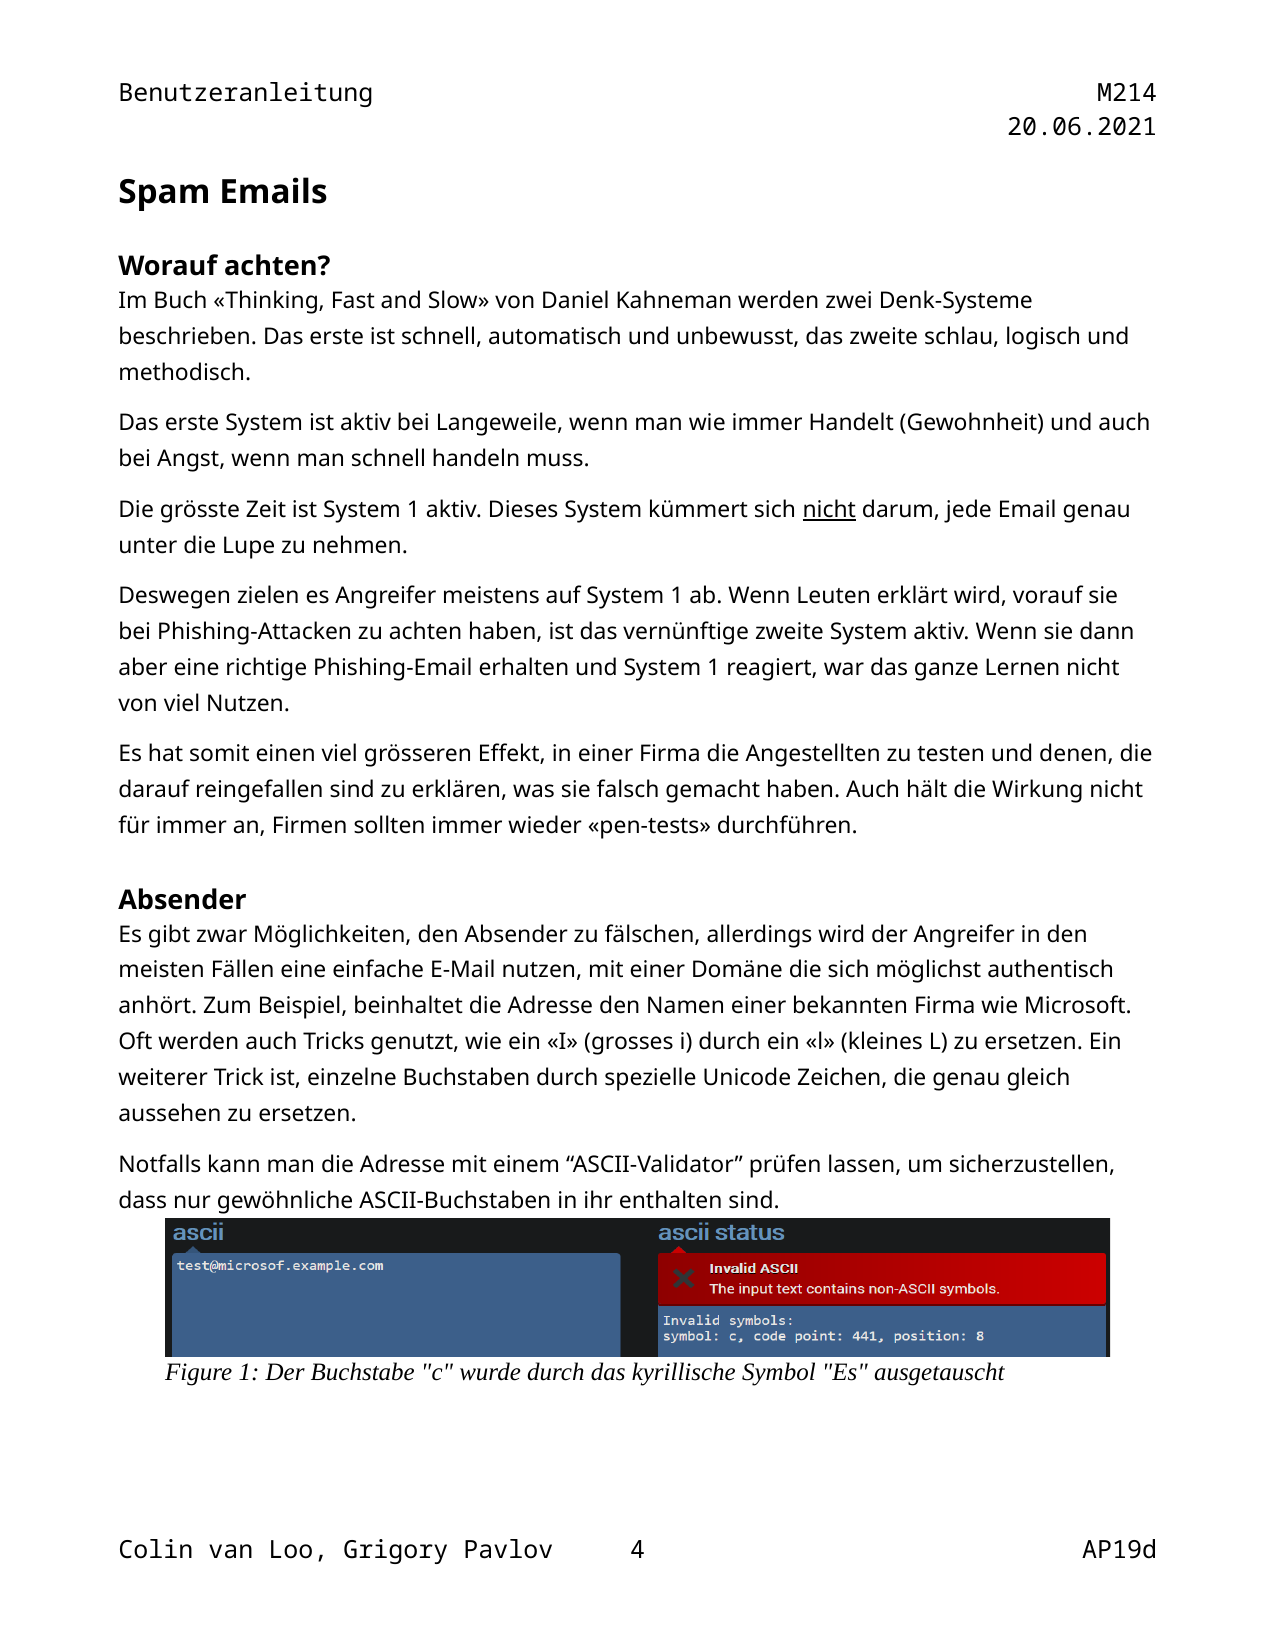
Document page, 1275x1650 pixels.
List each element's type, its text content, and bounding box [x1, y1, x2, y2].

text Die grösste Zeit ist System 1 aktiv. Dieses System kümmert sich nicht darum, jede Email genau unter die Lupe zu nehmen. [118, 493, 1157, 560]
subtitle Spam Emails [118, 168, 1157, 213]
picture [165, 1218, 1111, 1357]
text Figure 1: Der Buchstabe "c" wurde durch das kyrillische Symbol "Es" ausgetauscht [165, 1357, 1110, 1385]
text Das erste System ist aktiv bei Langeweile, wenn man wie immer Handelt (Gewohnheit) und auch bei Angst, wenn man schnell handeln muss. [118, 406, 1157, 473]
text Es hat somit einen viel grösseren Effekt, in einer Firma die Angestellten zu testen und denen, die darauf reingefallen sind zu erklären, was sie falsch gemacht haben. Auch hält die Wirkung nicht für immer an, Firmen sollten immer wieder «pen-tests» durchführen. [118, 737, 1157, 841]
subtitle Absender [118, 881, 1157, 917]
subtitle Worauf achten? [118, 247, 1157, 284]
text Es gibt zwar Möglichkeiten, den Absender zu fälschen, allerdings wird der Angreifer in den meisten Fällen eine einfache E-Mail nutzen, mit einer Domäne die sich möglichst authentisch anhört. Zum Beispiel, beinhaltet die Adresse den Namen einer bekannten Firma wie Microsoft. Oft werden auch Tricks genutzt, wie ein «I» (grosses i) durch ein «l» (kleines L) zu ersetzen. Ein weiterer Trick ist, einzelne Buchstaben durch spezielle Unicode Zeichen, die genau gleich aussehen zu ersetzen. [118, 917, 1157, 1128]
text Im Buch «Thinking, Fast and Slow» von Daniel Kahneman werden zwei Denk-Systeme beschrieben. Das erste ist schnell, automatisch und unbewusst, das zweite schlau, logisch und methodisch. [118, 284, 1157, 387]
text Deswegen zielen es Angreifer meistens auf System 1 ab. Wenn Leuten erklärt wird, vorauf sie bei Phishing-Attacken zu achten haben, ist das vernünftige zweite System aktiv. Wenn sie dann aber eine richtige Phishing-Email erhalten und System 1 reagiert, war das ganze Lernen nicht von viel Nutzen. [118, 579, 1157, 718]
text Notfalls kann man die Adresse mit einem “ASCII-Validator” prüfen lassen, um sicherzustellen, dass nur gewöhnliche ASCII-Buchstaben in ihr enthalten sind. [118, 1148, 1157, 1215]
